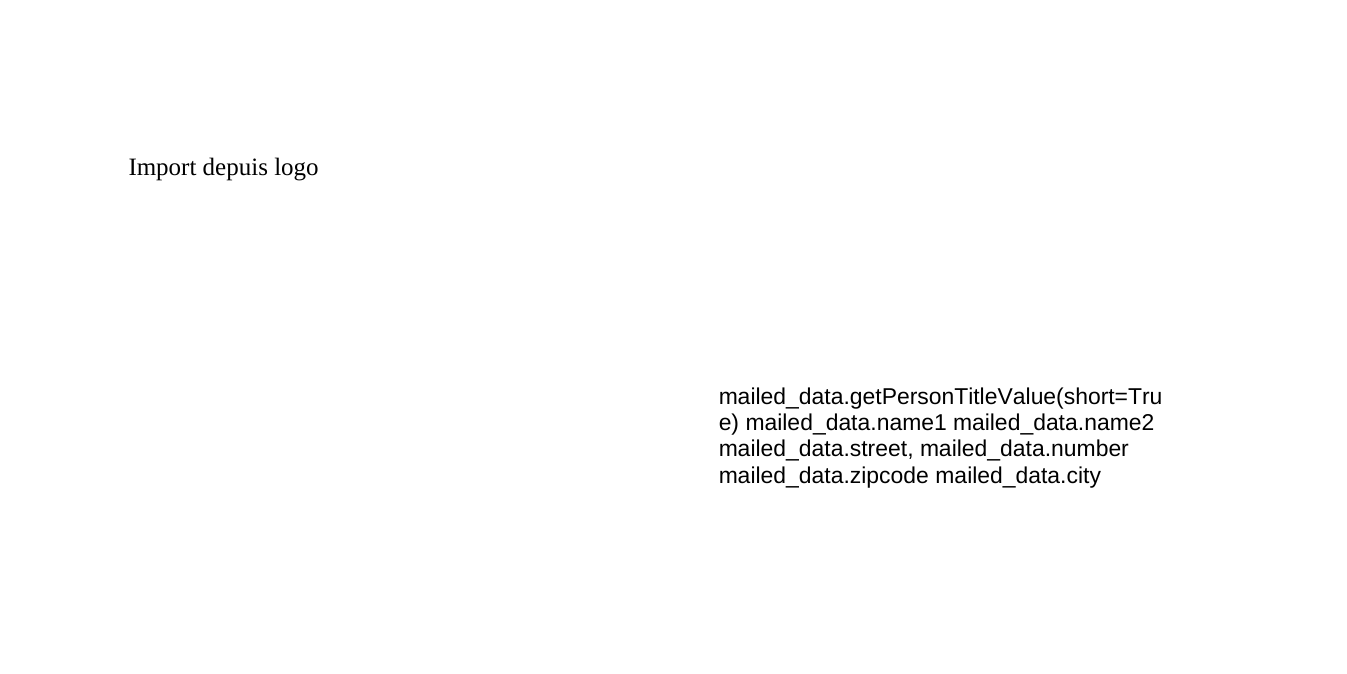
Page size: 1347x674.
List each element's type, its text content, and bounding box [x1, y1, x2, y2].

table_header [711, 303, 1179, 332]
table_cell [711, 526, 1179, 552]
text Import depuis logo [128, 152, 453, 181]
table_cell [711, 552, 1179, 578]
table_cell mailed_data.getPersonTitleValue(short=True) mailed_data.name1 mailed_data.name2 mailed_data.street, mailed_data.number mailed_data.zipcode mailed_data.city [711, 357, 1179, 501]
table_cell [711, 332, 1179, 357]
table_cell [711, 501, 1179, 526]
